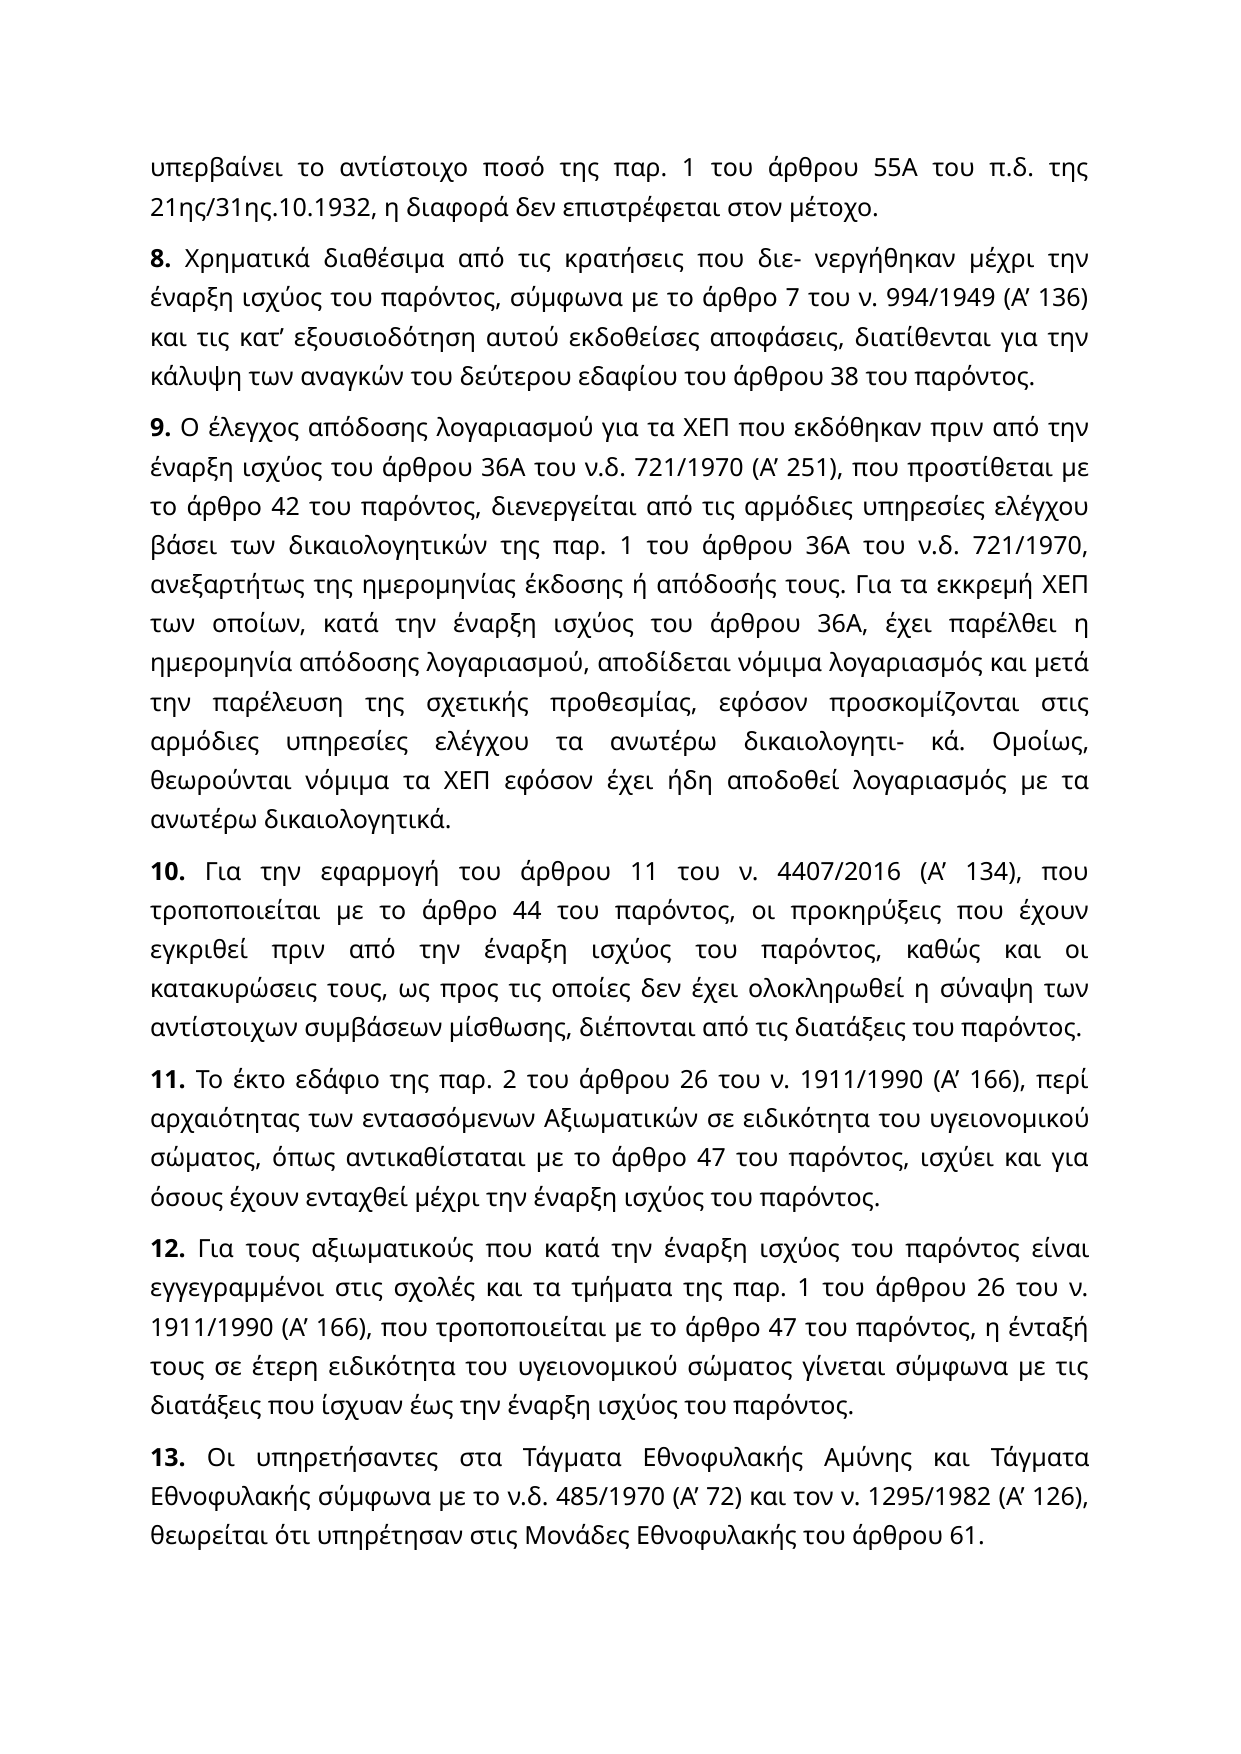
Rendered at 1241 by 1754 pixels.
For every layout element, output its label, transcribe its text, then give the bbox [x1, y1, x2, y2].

text υπερβαίνει το αντίστοιχο ποσό της παρ. 1 του άρθρου 55Α του π.δ. της 21ης/31ης.10.1932, η διαφορά δεν επιστρέφεται στον μέτοχο. [150, 150, 1090, 223]
text 13. Οι υπηρετήσαντες στα Τάγματα Εθνοφυλακής Αμύνης και Τάγματα Εθνοφυλακής σύμφωνα με το ν.δ. 485/1970 (Α’ 72) και τον ν. 1295/1982 (Α’ 126), θεωρείται ότι υπηρέτησαν στις Μονάδες Εθνοφυλακής του άρθρου 61. [150, 1439, 1090, 1552]
text 9. Ο έλεγχος απόδοσης λογαριασμού για τα ΧΕΠ που εκδόθηκαν πριν από την έναρξη ισχύος του άρθρου 36Α του ν.δ. 721/1970 (Α’ 251), που προστίθεται με το άρθρο 42 του παρόντος, διενεργείται από τις αρμόδιες υπηρεσίες ελέγχου βάσει των δικαιολογητικών της παρ. 1 του άρθρου 36Α του ν.δ. 721/1970, ανεξαρτήτως της ημερομηνίας έκδοσης ή απόδοσής τους. Για τα εκκρεμή ΧΕΠ των οποίων, κατά την έναρξη ισχύος του άρθρου 36Α, έχει παρέλθει η ημερομηνία απόδοσης λογαριασμού, αποδίδεται νόμιμα λογαριασμός και μετά την παρέλευση της σχετικής προθεσμίας, εφόσον προσκομίζονται στις αρμόδιες υπηρεσίες ελέγχου τα ανωτέρω δικαιολογητι- κά. Ομοίως, θεωρούνται νόμιμα τα ΧΕΠ εφόσον έχει ήδη αποδοθεί λογαριασμός με τα ανωτέρω δικαιολογητικά. [150, 410, 1090, 836]
text 11. Το έκτο εδάφιο της παρ. 2 του άρθρου 26 του ν. 1911/1990 (Α’ 166), περί αρχαιότητας των εντασσόμενων Αξιωματικών σε ειδικότητα του υγειονομικού σώματος, όπως αντικαθίσταται με το άρθρο 47 του παρόντος, ισχύει και για όσους έχουν ενταχθεί μέχρι την έναρξη ισχύος του παρόντος. [150, 1062, 1090, 1213]
text 12. Για τους αξιωματικούς που κατά την έναρξη ισχύος του παρόντος είναι εγγεγραμμένοι στις σχολές και τα τμήματα της παρ. 1 του άρθρου 26 του ν. 1911/1990 (Α’ 166), που τροποποιείται με το άρθρο 47 του παρόντος, η ένταξή τους σε έτερη ειδικότητα του υγειονομικού σώματος γίνεται σύμφωνα με τις διατάξεις που ίσχυαν έως την έναρξη ισχύος του παρόντος. [150, 1231, 1090, 1422]
text 10. Για την εφαρμογή του άρθρου 11 του ν. 4407/2016 (Α’ 134), που τροποποιείται με το άρθρο 44 του παρόντος, οι προκηρύξεις που έχουν εγκριθεί πριν από την έναρξη ισχύος του παρόντος, καθώς και οι κατακυρώσεις τους, ως προς τις οποίες δεν έχει ολοκληρωθεί η σύναψη των αντίστοιχων συμβάσεων μίσθωσης, διέπονται από τις διατάξεις του παρόντος. [150, 853, 1090, 1044]
text 8. Χρηματικά διαθέσιμα από τις κρατήσεις που διε- νεργήθηκαν μέχρι την έναρξη ισχύος του παρόντος, σύμφωνα με το άρθρο 7 του ν. 994/1949 (Α’ 136) και τις κατ’ εξουσιοδότηση αυτού εκδοθείσες αποφάσεις, διατίθενται για την κάλυψη των αναγκών του δεύτερου εδαφίου του άρθρου 38 του παρόντος. [150, 241, 1090, 392]
